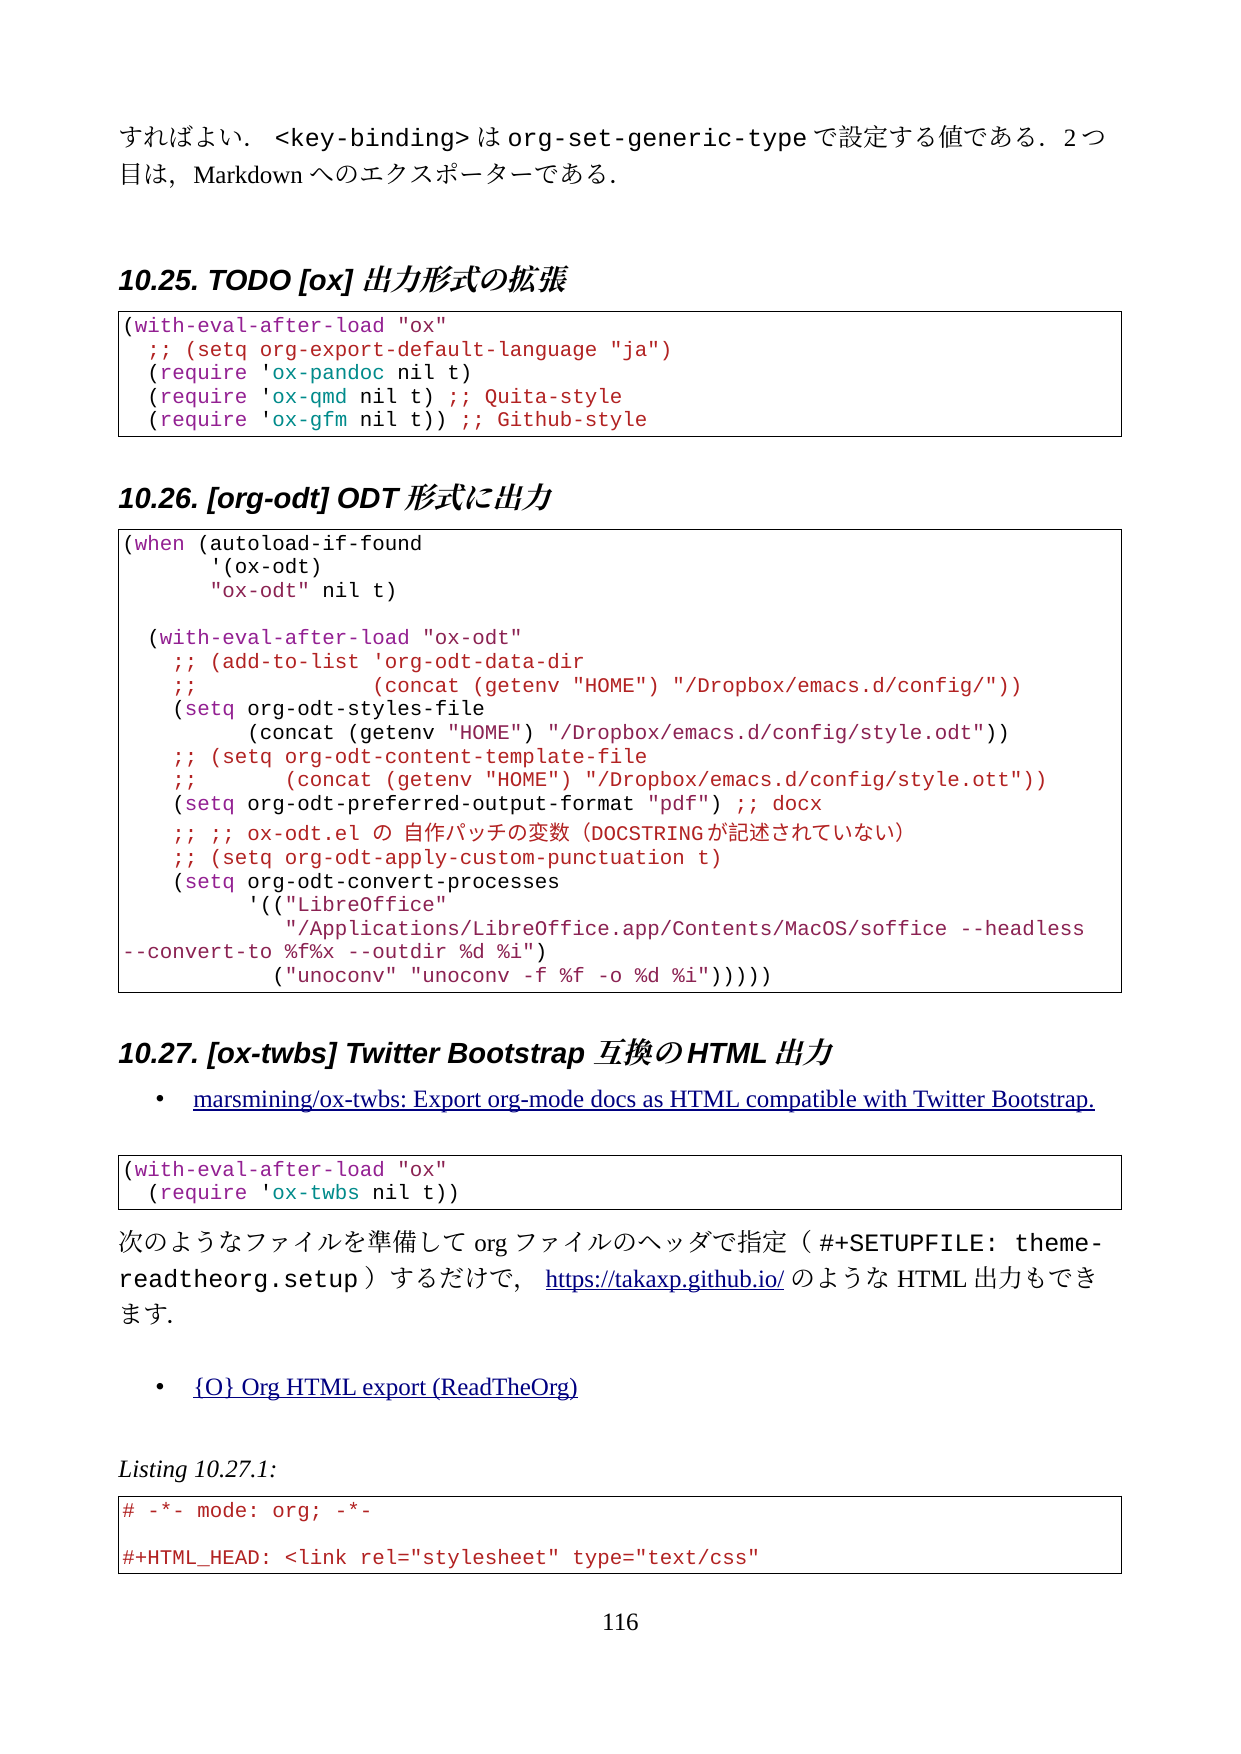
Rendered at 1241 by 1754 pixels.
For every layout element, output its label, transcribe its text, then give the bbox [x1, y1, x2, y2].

text ;; ;; ox-odt.el の 自作パッチの変数（DOCSTRINGが記述されていない） [119, 813, 1121, 843]
text (require 'ox-gfm nil t)) ;; Github-style [119, 406, 1121, 436]
text ;; (concat (getenv "HOME") "/Dropbox/emacs.d/config/")) [119, 671, 1121, 694]
text 次のようなファイルを準備して org ファイルのヘッダで指定（ #+SETUPFILE: theme-readtheorg.setup ）するだけで， https://takaxp.github.io/ のような HTML 出力もできます． [118, 1222, 1122, 1359]
subtitle TODO [ox] 出力形式の拡張 [118, 257, 1122, 298]
subtitle [ox-twbs] Twitter Bootstrap 互換のHTML出力 [118, 1030, 1122, 1072]
text ;; (setq org-odt-apply-custom-punctuation t) [119, 843, 1121, 867]
text #+HTML_HEAD: <link rel="stylesheet" type="text/css" [119, 1543, 1121, 1573]
text (when (autoload-if-found [119, 530, 1121, 552]
text (with-eval-after-load "ox" [119, 1156, 1121, 1178]
text (require 'ox-twbs nil t)) [119, 1178, 1121, 1209]
text (setq org-odt-styles-file [119, 694, 1121, 718]
text (with-eval-after-load "ox-odt" [119, 623, 1121, 647]
text '(ox-odt) [119, 552, 1121, 576]
list Listing 10.27.1: [118, 1454, 1122, 1483]
text (with-eval-after-load "ox" [119, 312, 1121, 334]
text # -*- mode: org; -*- [119, 1497, 1121, 1519]
text "ox-odt" nil t) [119, 576, 1121, 600]
subtitle [org-odt] ODT形式に出力 [118, 474, 1122, 516]
list marsmining/ox-twbs: Export org-mode docs as HTML compatible with Twitter Bootstrap. [156, 1084, 1122, 1142]
text ("unoconv" "unoconv -f %f -o %d %i"))))) [119, 961, 1121, 992]
text ;; (setq org-export-default-language "ja") [119, 334, 1121, 358]
text (setq org-odt-convert-processes [119, 867, 1121, 890]
text (setq org-odt-preferred-output-format "pdf") ;; docx [119, 789, 1121, 813]
text ;; (add-to-list 'org-odt-data-dir [119, 647, 1121, 671]
text '(("LibreOffice" [119, 890, 1121, 914]
text (require 'ox-qmd nil t) ;; Quita-style [119, 382, 1121, 406]
text (require 'ox-pandoc nil t) [119, 358, 1121, 382]
text すればよい． <key-binding> は org-set-generic-type で設定する値である．2つ目は，Markdown へのエクスポーターである． [118, 118, 1122, 219]
text ;; (concat (getenv "HOME") "/Dropbox/emacs.d/config/style.ott")) [119, 765, 1121, 789]
list {O} Org HTML export (ReadTheOrg) [156, 1372, 1122, 1429]
text ;; (setq org-odt-content-template-file [119, 742, 1121, 765]
text "/Applications/LibreOffice.app/Contents/MacOS/soffice --headless --convert-to %f%x --outdir %d %i") [119, 914, 1121, 961]
text (concat (getenv "HOME") "/Dropbox/emacs.d/config/style.odt")) [119, 718, 1121, 742]
